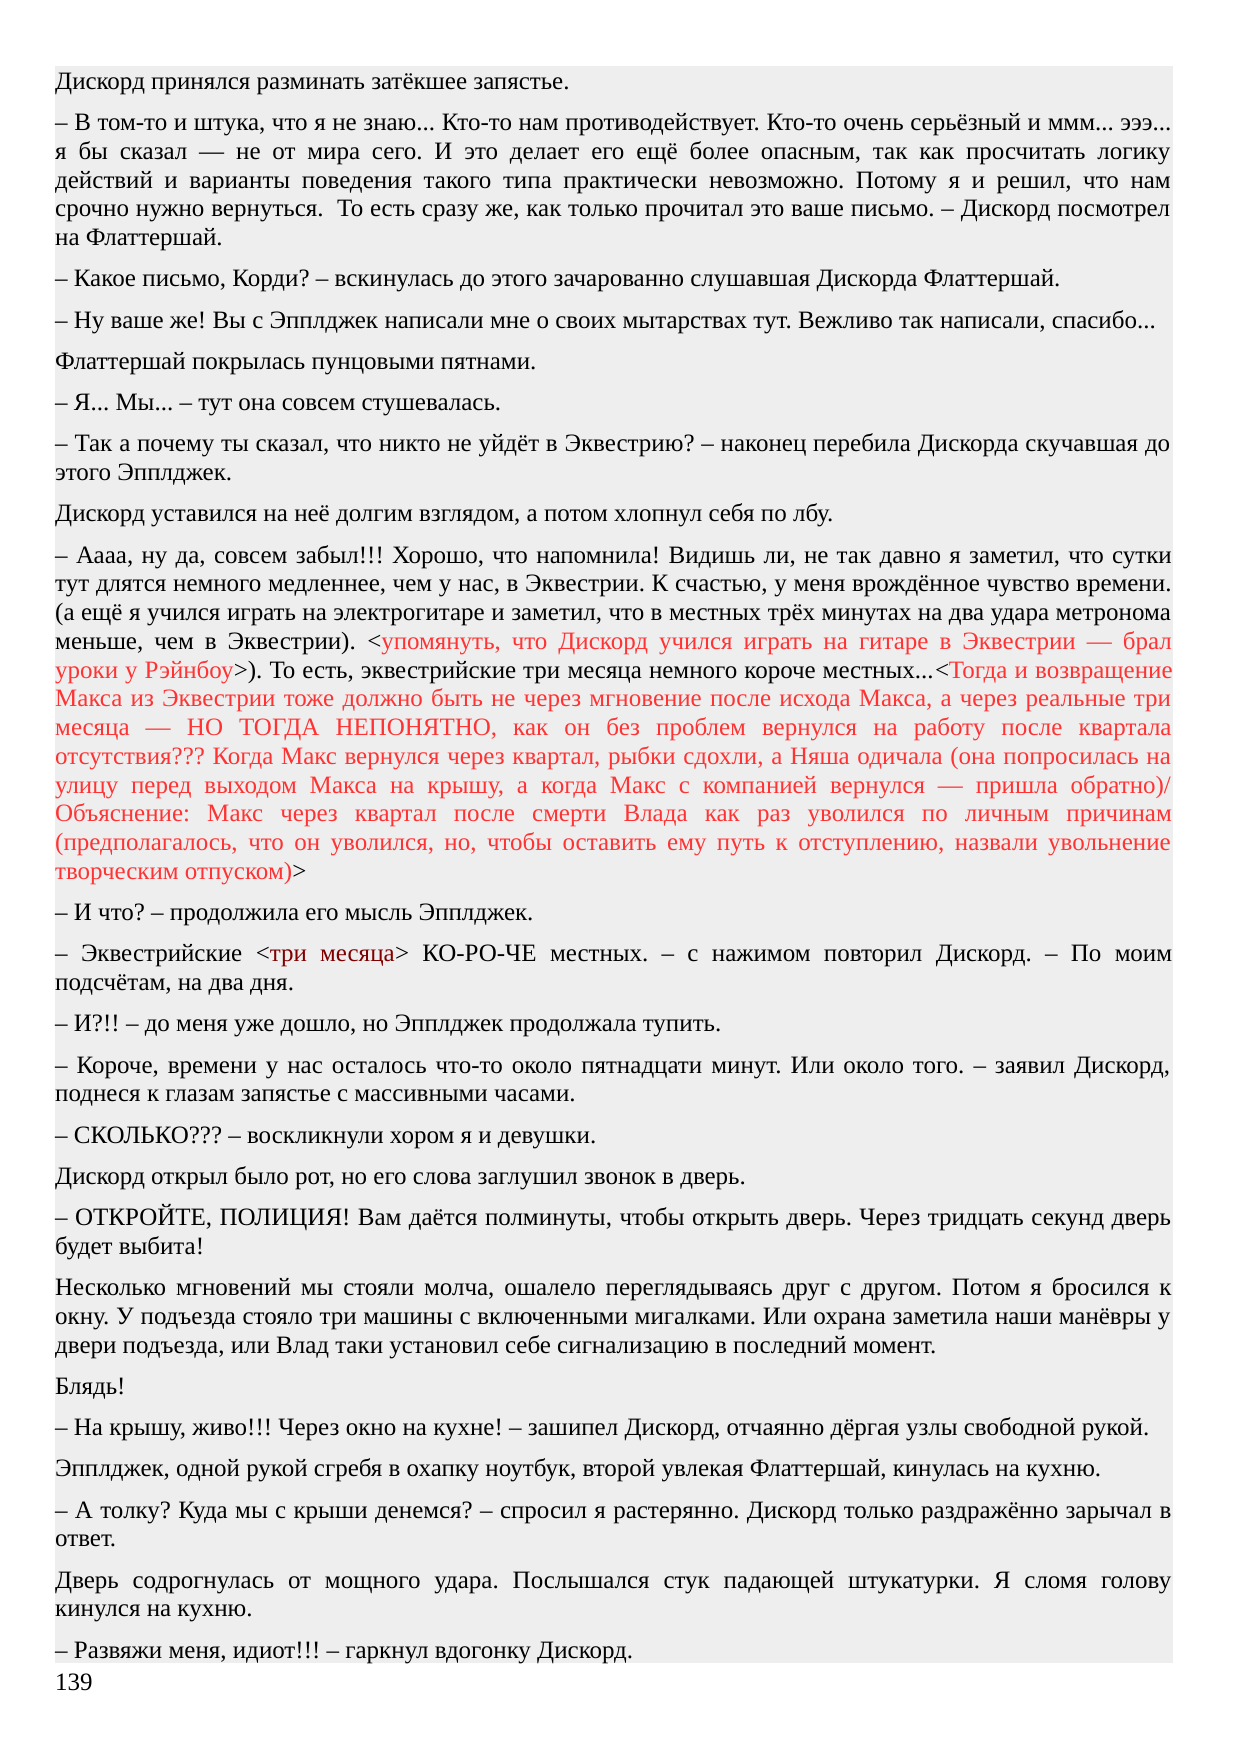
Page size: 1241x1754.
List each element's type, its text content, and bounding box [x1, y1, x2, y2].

text – ОТКРОЙТЕ, ПОЛИЦИЯ! Вам даётся полминуты, чтобы открыть дверь. Через тридцать секунд дверь будет выбита! [55, 1202, 1173, 1260]
text – Эквестрийские <три месяца> КО-РО-ЧЕ местных. – с нажимом повторил Дискорд. – По моим подсчётам, на два дня. [55, 938, 1173, 996]
text – И что? – продолжила его мысль Эпплджек. [55, 897, 1173, 926]
text Эпплджек, одной рукой сгребя в охапку ноутбук, второй увлекая Флаттершай, кинулась на кухню. [55, 1453, 1173, 1482]
text – СКОЛЬКО??? – воскликнули хором я и девушки. [55, 1120, 1173, 1148]
text Дискорд открыл было рот, но его слова заглушил звонок в дверь. [55, 1161, 1173, 1190]
text – На крышу, живо!!! Через окно на кухне! – зашипел Дискорд, отчаянно дёргая узлы свободной рукой. [55, 1412, 1173, 1441]
text Дискорд уставился на неё долгим взглядом, а потом хлопнул себя по лбу. [55, 498, 1173, 527]
text – Я... Мы... – тут она совсем стушевалась. [55, 387, 1173, 416]
text – И?!! – до меня уже дошло, но Эпплджек продолжала тупить. [55, 1008, 1173, 1037]
text – Так а почему ты сказал, что никто не уйдёт в Эквестрию? – наконец перебила Дискорда скучавшая до этого Эпплджек. [55, 428, 1173, 486]
text – В том-то и штука, что я не знаю... Кто-то нам противодействует. Кто-то очень серьёзный и ммм... эээ... я бы сказал — не от мира сего. И это делает его ещё более опасным, так как просчитать логику действий и варианты поведения такого типа практически невозможно. Потому я и решил, что нам срочно нужно вернуться. То есть сразу же, как только прочитал это ваше письмо. – Дискорд посмотрел на Флаттершай. [55, 107, 1173, 251]
text – Развяжи меня, идиот!!! – гаркнул вдогонку Дискорд. [55, 1635, 1173, 1663]
text – А толку? Куда мы с крыши денемся? – спросил я растерянно. Дискорд только раздражённо зарычал в ответ. [55, 1495, 1173, 1552]
text – Ну ваше же! Вы с Эпплджек написали мне о своих мытарствах тут. Вежливо так написали, спасибо... [55, 305, 1173, 333]
text Флаттершай покрылась пунцовыми пятнами. [55, 346, 1173, 375]
text Дверь содрогнулась от мощного удара. Послышался стук падающей штукатурки. Я сломя голову кинулся на кухню. [55, 1565, 1173, 1622]
text – Аааа, ну да, совсем забыл!!! Хорошо, что напомнила! Видишь ли, не так давно я заметил, что сутки тут длятся немного медленнее, чем у нас, в Эквестрии. К счастью, у меня врождённое чувство времени. (а ещё я учился играть на электрогитаре и заметил, что в местных трёх минутах на два удара метронома меньше, чем в Эквестрии). <упомянуть, что Дискорд учился играть на гитаре в Эквестрии — брал уроки у Рэйнбоу>). То есть, эквестрийские три месяца немного короче местных...<Тогда и возвращение Макса из Эквестрии тоже должно быть не через мгновение после исхода Макса, а через реальные три месяца — НО ТОГДА НЕПОНЯТНО, как он без проблем вернулся на работу после квартала отсутствия??? Когда Макс вернулся через квартал, рыбки сдохли, а Няша одичала (она попросилась на улицу перед выходом Макса на крышу, а когда Макс с компанией вернулся — пришла обратно)/ Объяснение: Макс через квартал после смерти Влада как раз уволился по личным причинам (предполагалось, что он уволился, но, чтобы оставить ему путь к отступлению, назвали увольнение творческим отпуском)> [55, 540, 1173, 885]
text Дискорд принялся разминать затёкшее запястье. [55, 66, 1173, 95]
text Блядь! [55, 1371, 1173, 1400]
text – Короче, времени у нас осталось что-то около пятнадцати минут. Или около того. – заявил Дискорд, поднеся к глазам запястье с массивными часами. [55, 1050, 1173, 1107]
text – Какое письмо, Корди? – вскинулась до этого зачарованно слушавшая Дискорда Флаттершай. [55, 263, 1173, 292]
text Несколько мгновений мы стояли молча, ошалело переглядываясь друг с другом. Потом я бросился к окну. У подъезда стояло три машины с включенными мигалками. Или охрана заметила наши манёвры у двери подъезда, или Влад таки установил себе сигнализацию в последний момент. [55, 1272, 1173, 1358]
